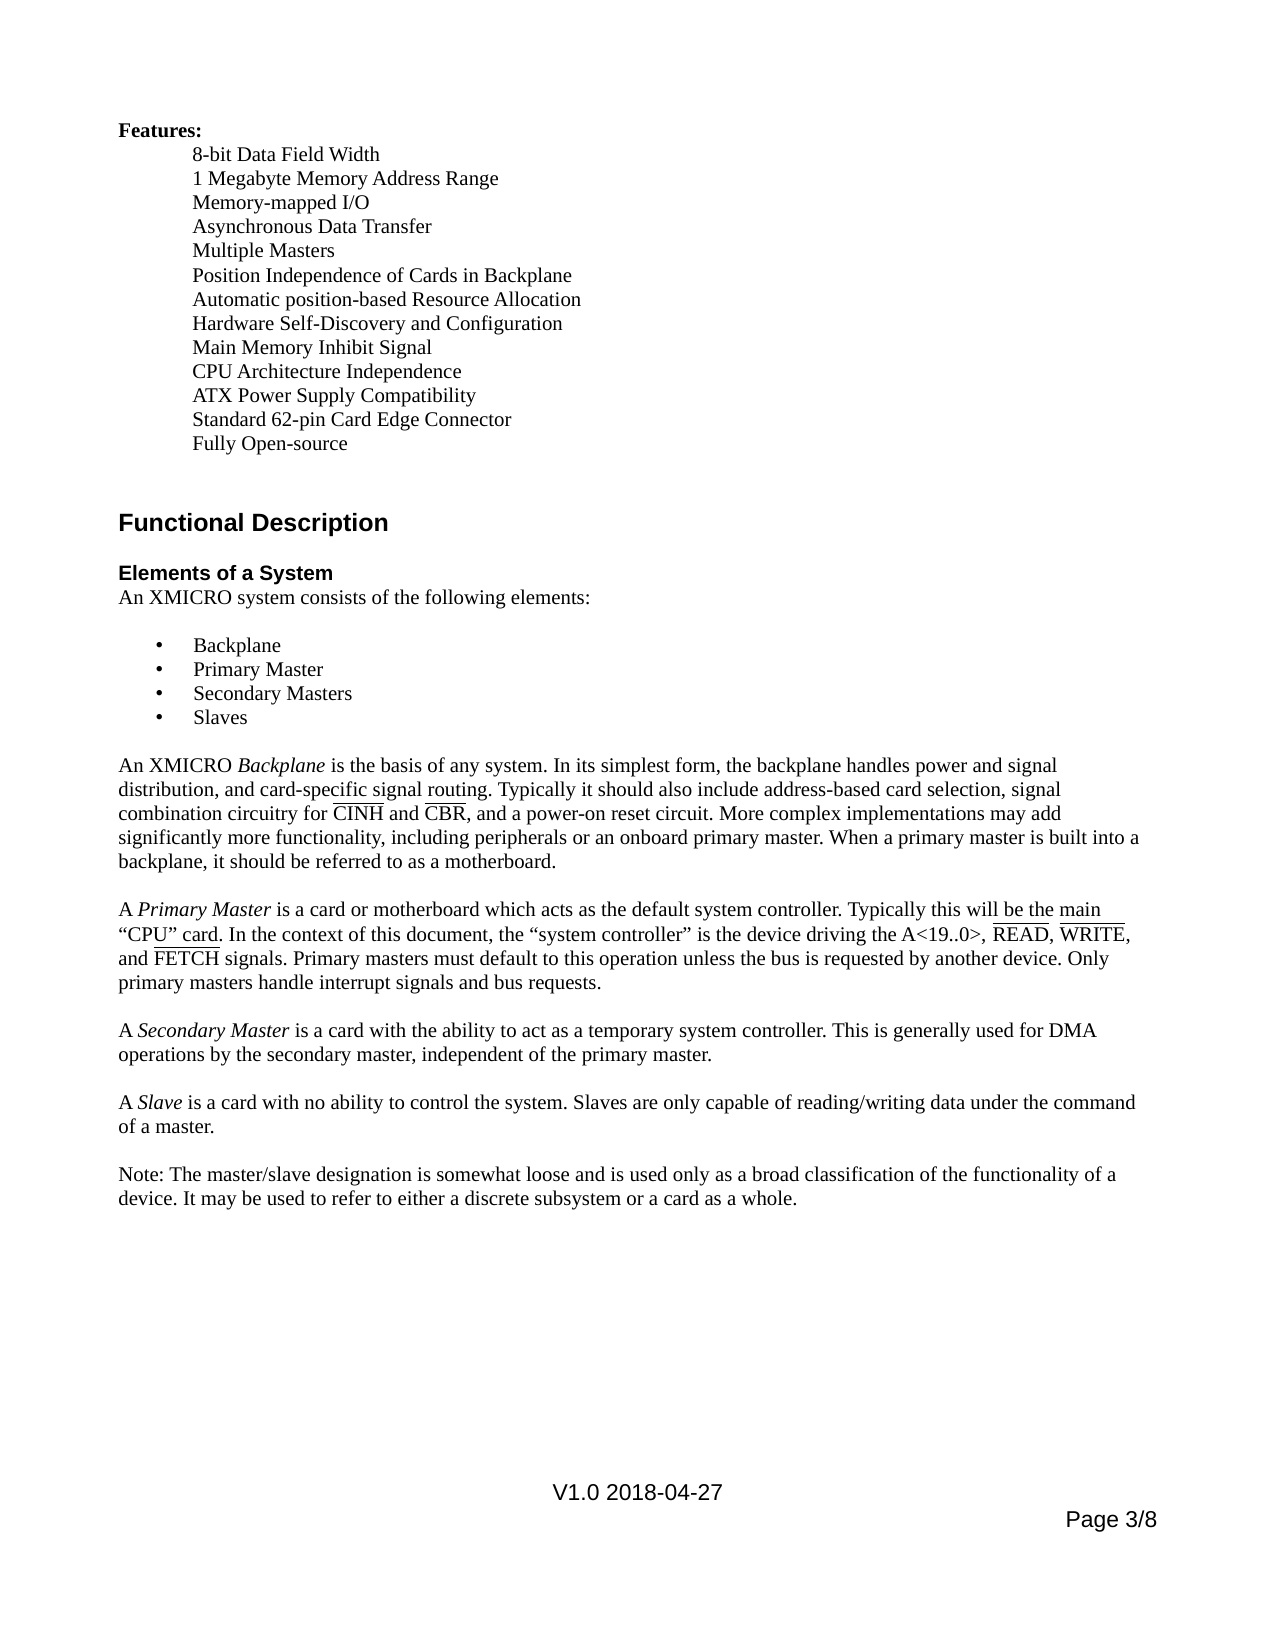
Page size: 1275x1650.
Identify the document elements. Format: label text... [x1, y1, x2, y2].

text 1 Megabyte Memory Address Range [192, 166, 1157, 190]
list Secondary Masters [156, 681, 1157, 705]
text Position Independence of Cards in Backplane [192, 262, 1157, 287]
text An XMICRO Backplane is the basis of any system. In its simplest form, the backplane handles power and signal distribution, and card-specific signal routing. Typically it should also include address-based card selection, signal combination circuitry for CINH and CBR, and a power-on reset circuit. More complex implementations may add significantly more functionality, including peripherals or an onboard primary master. When a primary master is built into a backplane, it should be referred to as a motherboard. [118, 753, 1157, 873]
text A Secondary Master is a card with the ability to act as a temporary system controller. This is generally used for DMA operations by the secondary master, independent of the primary master. [118, 1018, 1157, 1066]
text Main Memory Inhibit Signal [192, 335, 1157, 359]
text CPU Architecture Independence [192, 359, 1157, 383]
text Memory-mapped I/O [192, 190, 1157, 214]
text 8-bit Data Field Width [192, 142, 1157, 166]
text A Slave is a card with no ability to control the system. Slaves are only capable of reading/writing data under the command of a master. [118, 1090, 1157, 1138]
text A Primary Master is a card or motherboard which acts as the default system controller. Typically this will be the main “CPU” card. In the context of this document, the “system controller” is the device driving the A<19..0>, READ, WRITE, and FETCH signals. Primary masters must default to this operation unless the bus is requested by another device. Only primary masters handle interrupt signals and bus requests. [118, 897, 1157, 994]
text Multiple Masters [192, 238, 1157, 262]
text Functional Description [118, 508, 1157, 537]
text Elements of a System [118, 561, 1157, 584]
text Asynchronous Data Transfer [192, 214, 1157, 238]
text Automatic position-based Resource Allocation [192, 287, 1157, 311]
list Primary Master [156, 657, 1157, 681]
text Features: [118, 118, 1157, 142]
list Backplane [156, 633, 1157, 657]
text ATX Power Supply Compatibility [192, 383, 1157, 407]
text An XMICRO system consists of the following elements: [118, 584, 1157, 609]
text Note: The master/slave designation is somewhat loose and is used only as a broad classification of the functionality of a device. It may be used to refer to either a discrete subsystem or a card as a whole. [118, 1162, 1157, 1210]
text Standard 62-pin Card Edge Connector [192, 407, 1157, 431]
text Hardware Self-Discovery and Configuration [192, 311, 1157, 335]
list Slaves [156, 705, 1157, 729]
text Fully Open-source [192, 431, 1157, 455]
